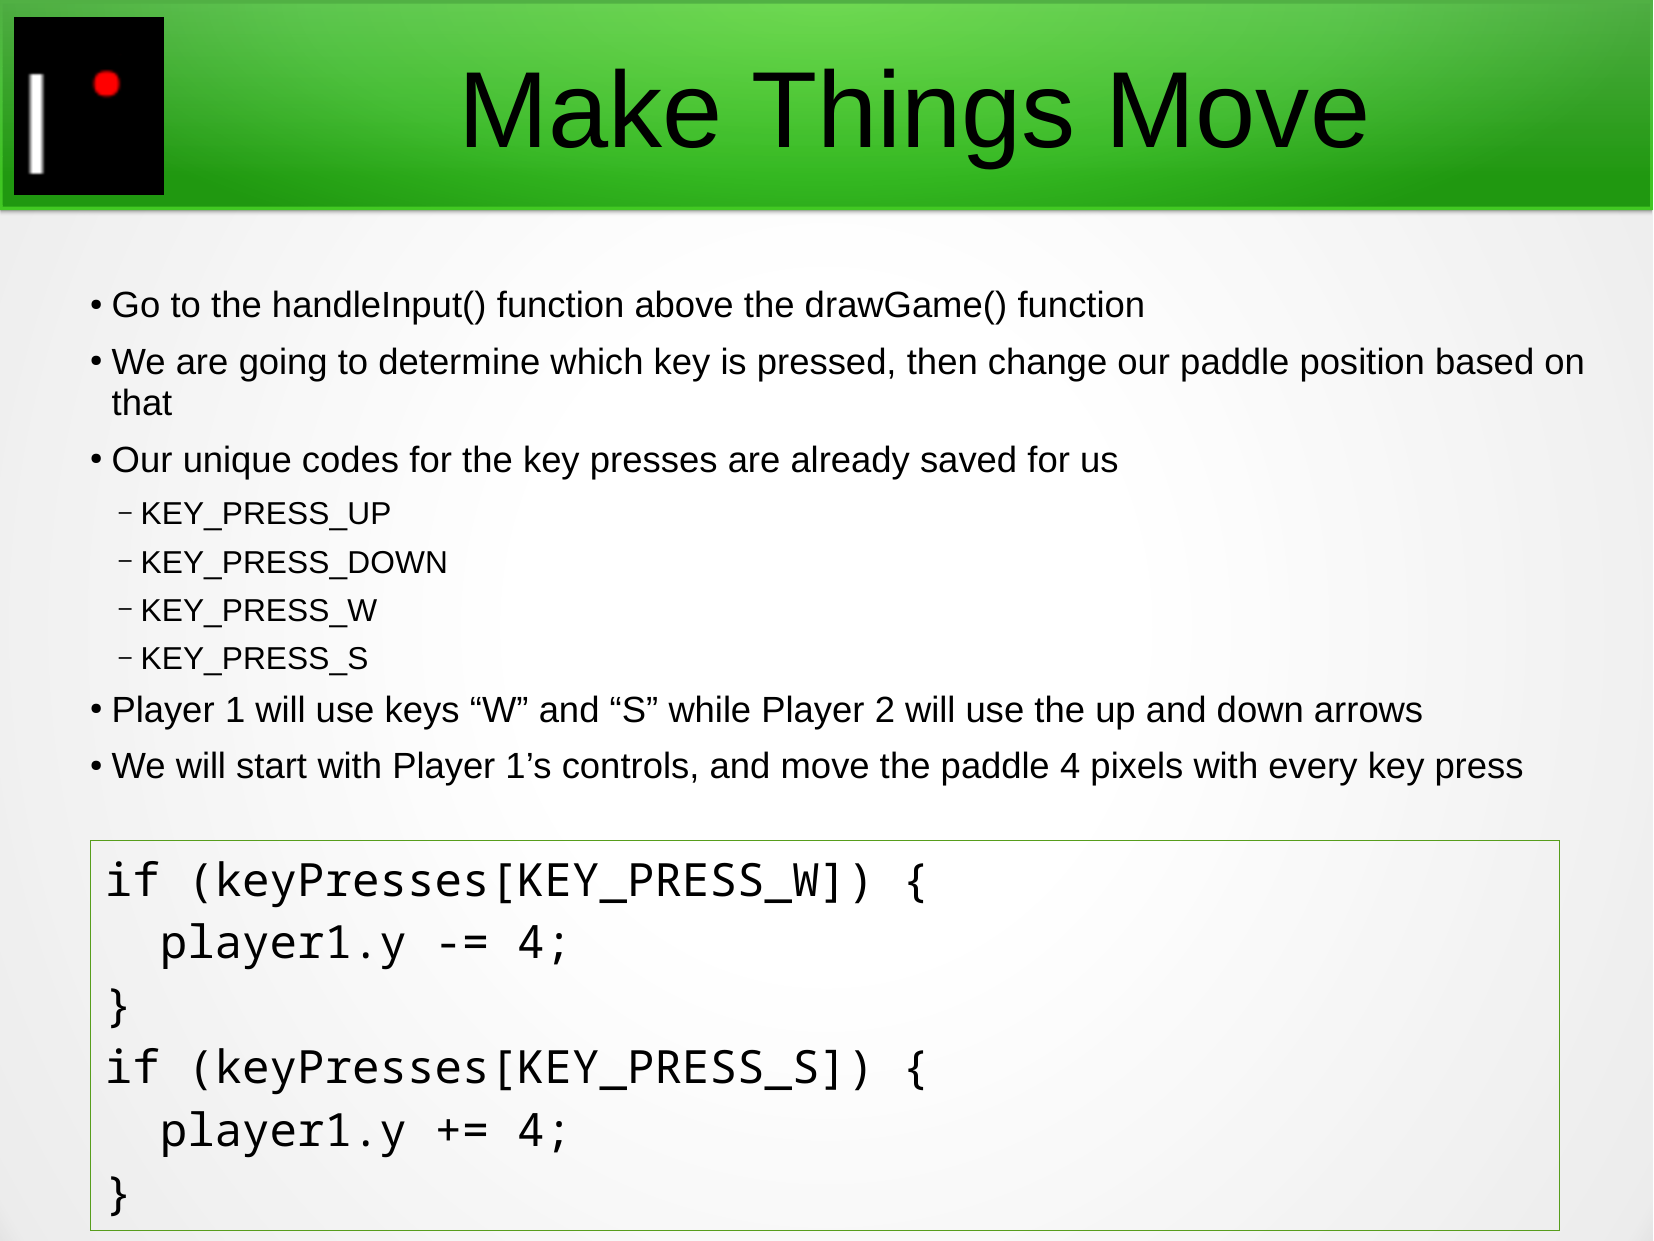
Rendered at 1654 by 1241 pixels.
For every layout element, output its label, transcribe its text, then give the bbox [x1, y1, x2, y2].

text_box if (keyPresses[KEY_PRESS_W]) { player1.y -= 4; } if (keyPresses[KEY_PRESS_S]) { player1.y += 4; } [90, 840, 1560, 1200]
picture [14, 17, 164, 195]
title Make Things Move [195, 30, 1636, 190]
list Go to the handleInput() function above the drawGame() function We are going to determine which key is pressed, then change our paddle position based on that Our unique codes for the key presses are already saved for us KEY_PRESS_UP KEY_PRESS_DOWN KEY_PRESS_W KEY_PRESS_S Player 1 will use keys “W” and “S” while Player 2 will use the up and down arrows We will start with Player 1’s controls, and move the paddle 4 pixels with every key press [82, 285, 1591, 811]
